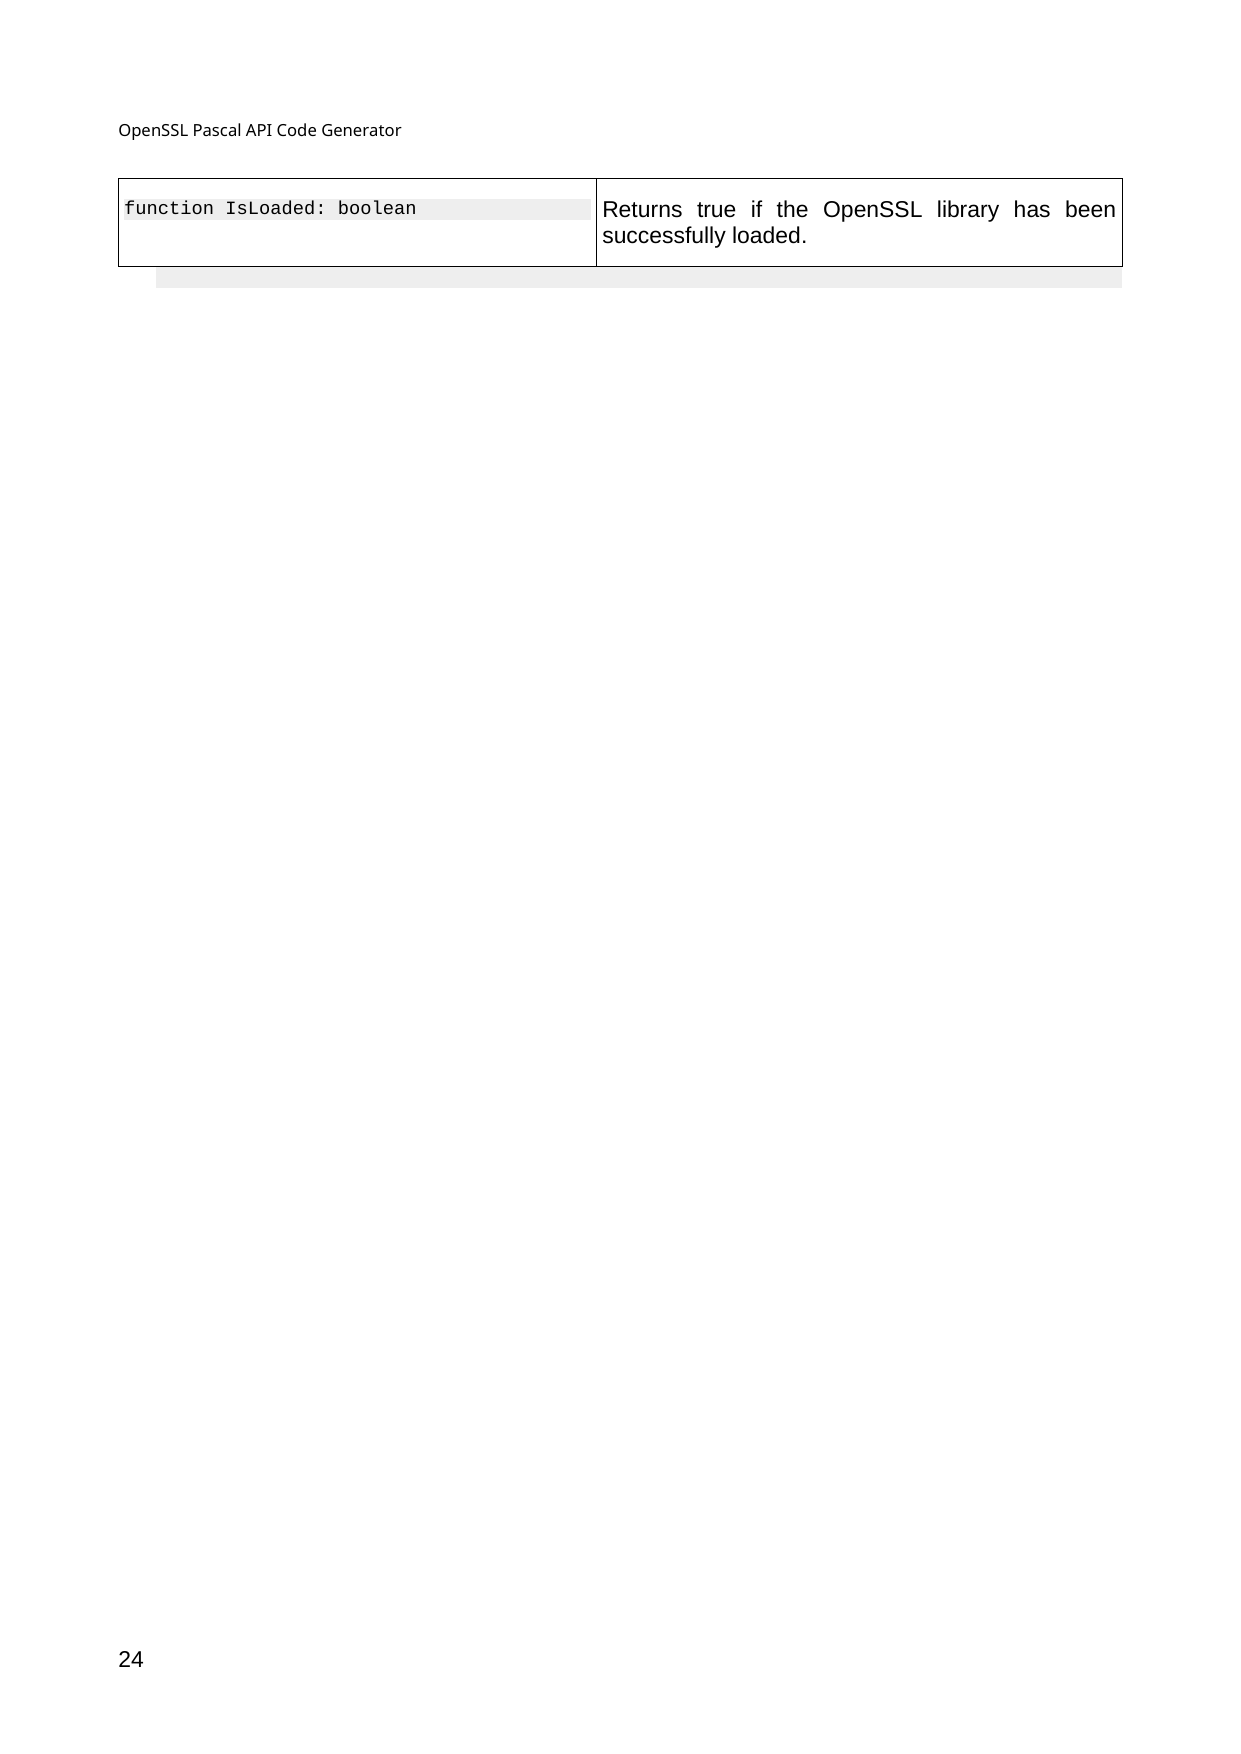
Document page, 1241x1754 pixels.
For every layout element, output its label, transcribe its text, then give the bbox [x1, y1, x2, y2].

table_cell function IsLoaded: boolean [119, 179, 596, 266]
table_cell Returns true if the OpenSSL library has been successfully loaded. [597, 179, 1122, 266]
